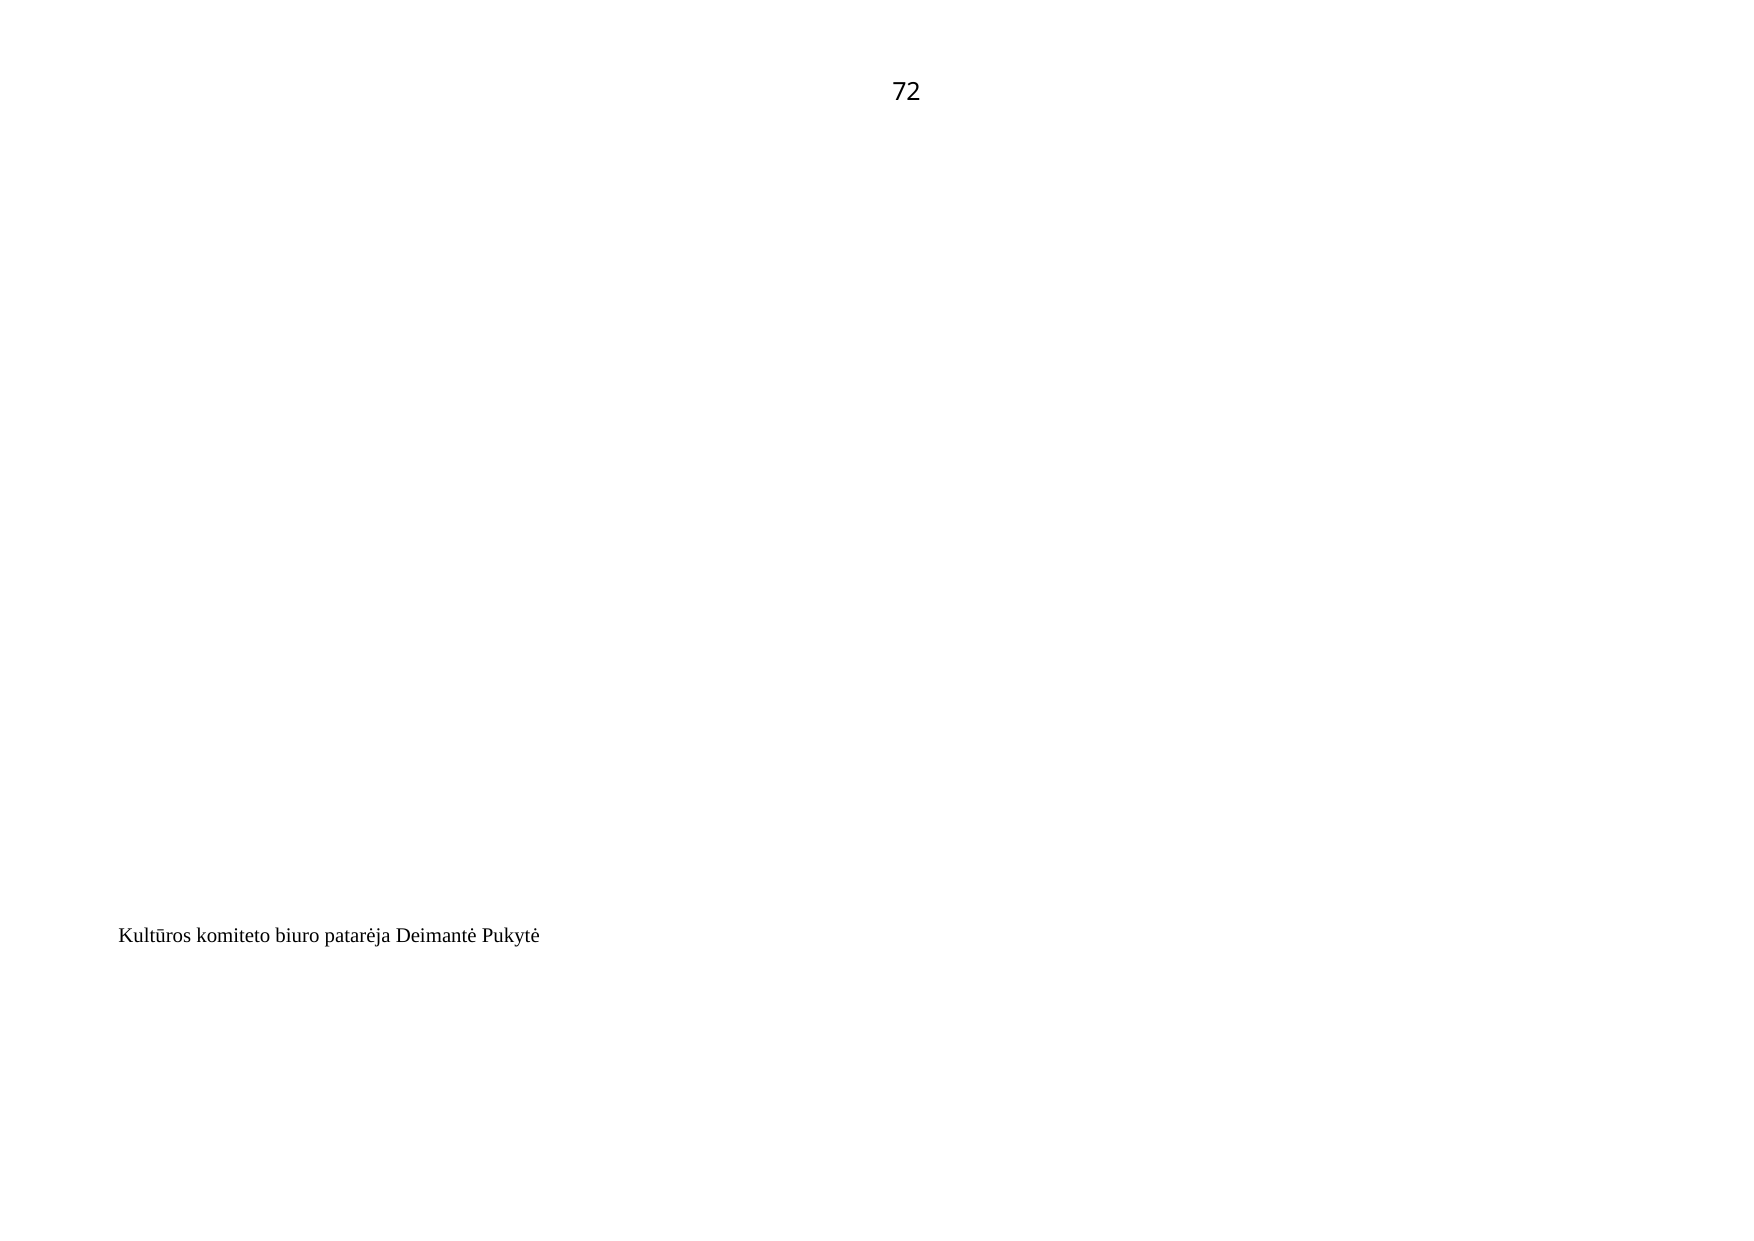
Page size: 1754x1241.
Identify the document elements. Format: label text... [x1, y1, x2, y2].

text Kultūros komiteto biuro patarėja Deimantė Pukytė [118, 923, 1695, 947]
